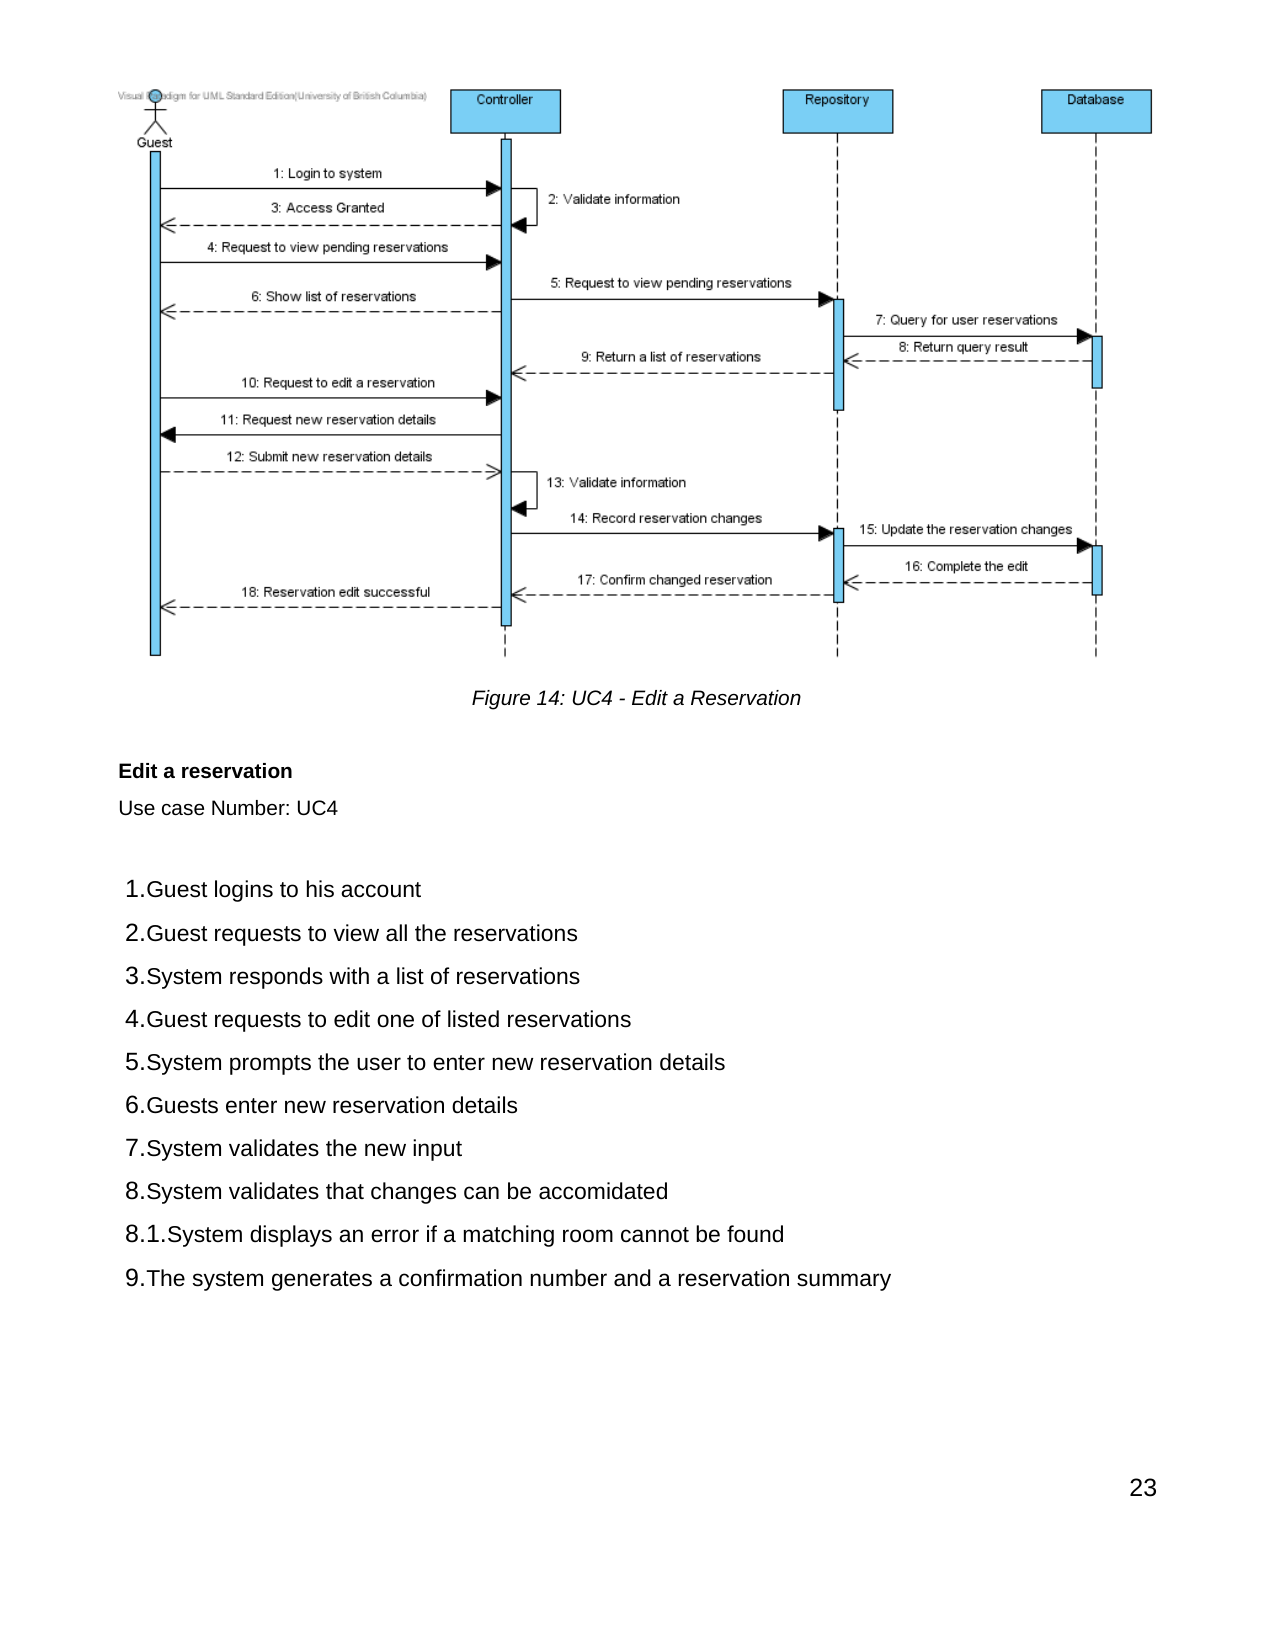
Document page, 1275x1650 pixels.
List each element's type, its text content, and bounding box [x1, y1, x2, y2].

list System responds with a list of reservations [118, 961, 1157, 989]
list Guest requests to view all the reservations [118, 917, 1157, 946]
list System validates that changes can be accomidated [118, 1176, 1157, 1205]
list System validates the new input [118, 1133, 1157, 1162]
list System displays an error if a matching room cannot be found [118, 1219, 1157, 1248]
list System prompts the user to enter new reservation details [118, 1047, 1157, 1076]
text Figure 14: UC4 - Edit a Reservation [118, 686, 1157, 710]
text Use case Number: UC4 [118, 795, 1157, 819]
list Guest logins to his account [118, 874, 1157, 903]
list Guest requests to edit one of listed reservations [118, 1004, 1157, 1032]
subtitle Edit a reservation [118, 759, 1157, 783]
list The system generates a confirmation number and a reservation summary [118, 1262, 1157, 1291]
list Guests enter new reservation details [118, 1090, 1157, 1119]
